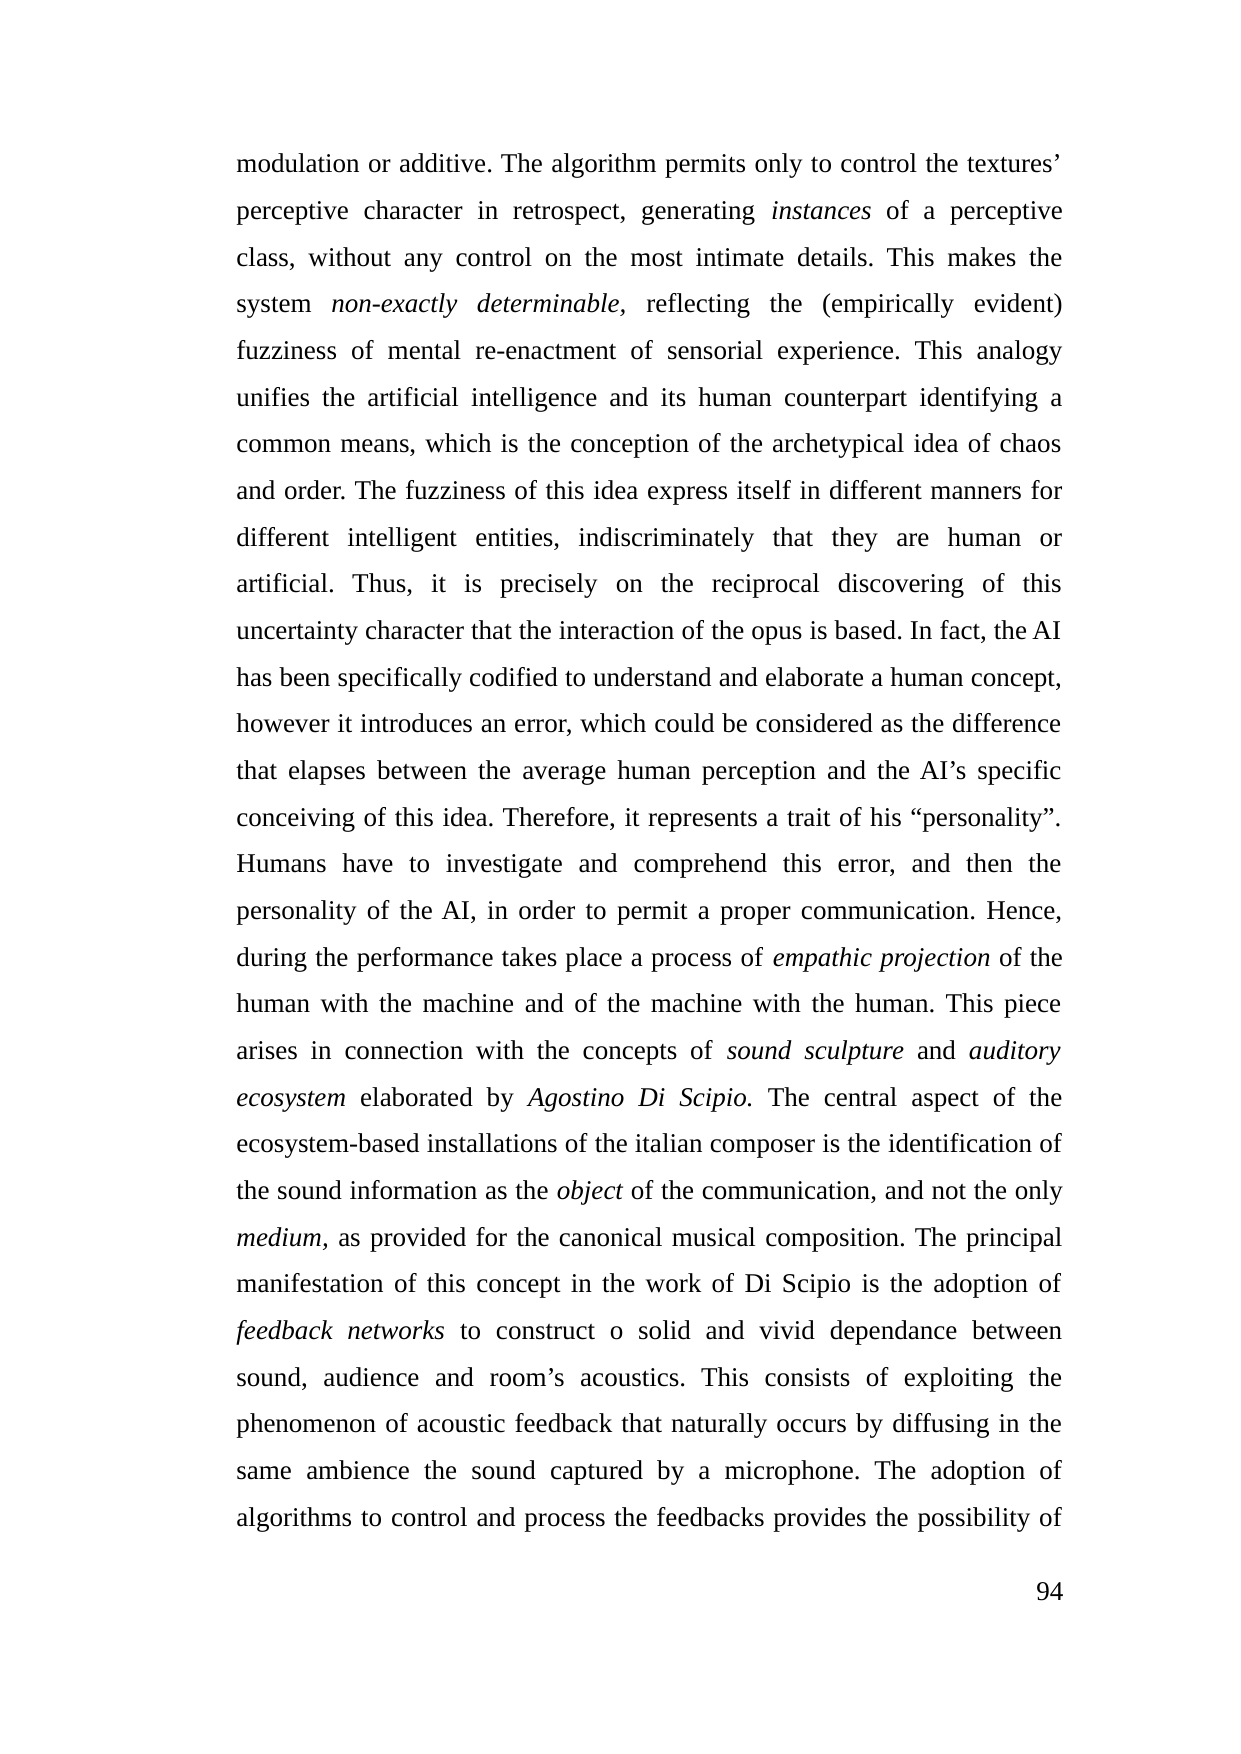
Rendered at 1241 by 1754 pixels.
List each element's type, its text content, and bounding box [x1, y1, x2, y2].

text modulation or additive. The algorithm permits only to control the textures’ perceptive character in retrospect, generating instances of a perceptive class, without any control on the most intimate details. This makes the system non-exactly determinable, reflecting the (empirically evident) fuzziness of mental re-enactment of sensorial experience. This analogy unifies the artificial intelligence and its human counterpart identifying a common means, which is the conception of the archetypical idea of chaos and order. The fuzziness of this idea express itself in different manners for different intelligent entities, indiscriminately that they are human or artificial. Thus, it is precisely on the reciprocal discovering of this uncertainty character that the interaction of the opus is based. In fact, the AI has been specifically codified to understand and elaborate a human concept, however it introduces an error, which could be considered as the difference that elapses between the average human perception and the AI’s specific conceiving of this idea. Therefore, it represents a trait of his “personality”. Humans have to investigate and comprehend this error, and then the personality of the AI, in order to permit a proper communication. Hence, during the performance takes place a process of empathic projection of the human with the machine and of the machine with the human. This piece arises in connection with the concepts of sound sculpture and auditory ecosystem elaborated by Agostino Di Scipio. The central aspect of the ecosystem-based installations of the italian composer is the identification of the sound information as the object of the communication, and not the only medium, as provided for the canonical musical composition. The principal manifestation of this concept in the work of Di Scipio is the adoption of feedback networks to construct o solid and vivid dependance between sound, audience and room’s acoustics. This consists of exploiting the phenomenon of acoustic feedback that naturally occurs by diffusing in the same ambience the sound captured by a microphone. The adoption of algorithms to control and process the feedbacks provides the possibility of [236, 148, 1063, 1532]
